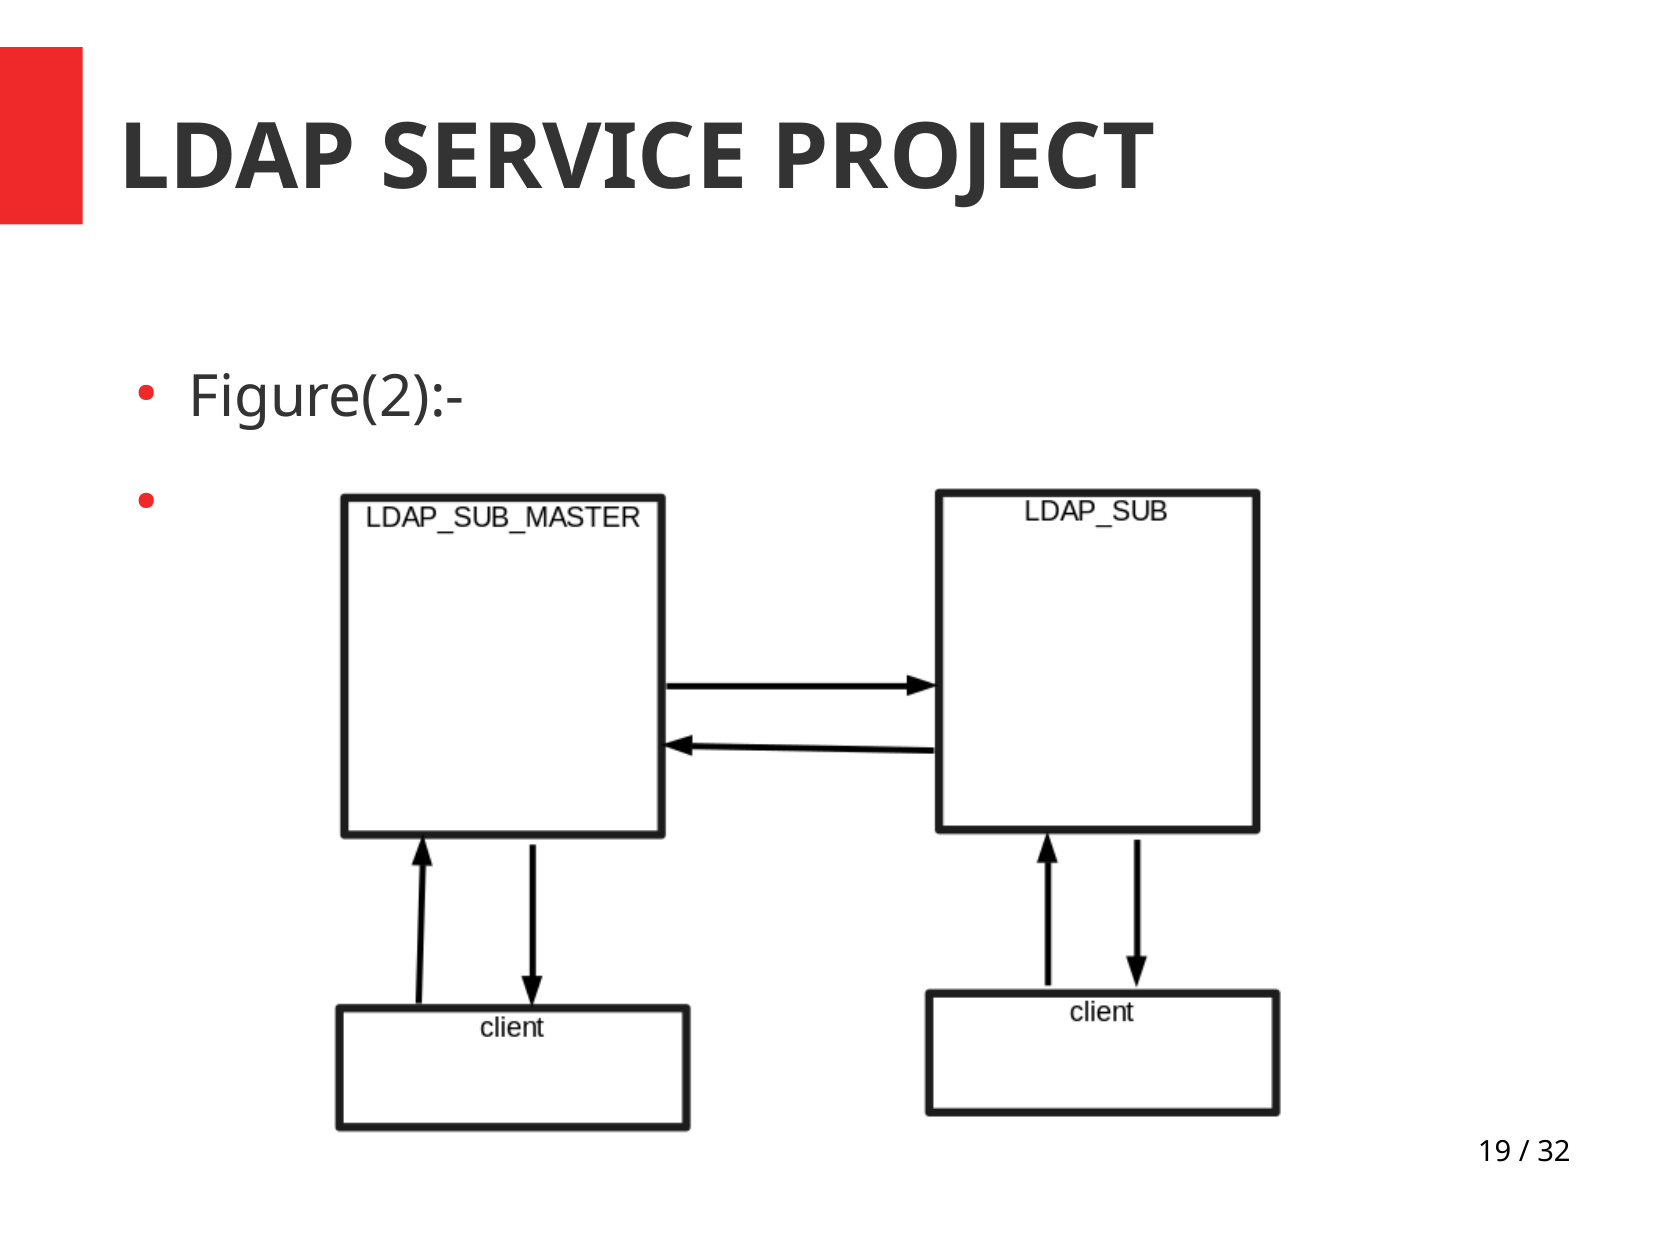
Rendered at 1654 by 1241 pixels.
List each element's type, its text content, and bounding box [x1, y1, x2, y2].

title LDAP SERVICE PROJECT [118, 49, 1571, 257]
list Figure(2):- [118, 354, 1536, 1074]
picture [333, 488, 1306, 1171]
